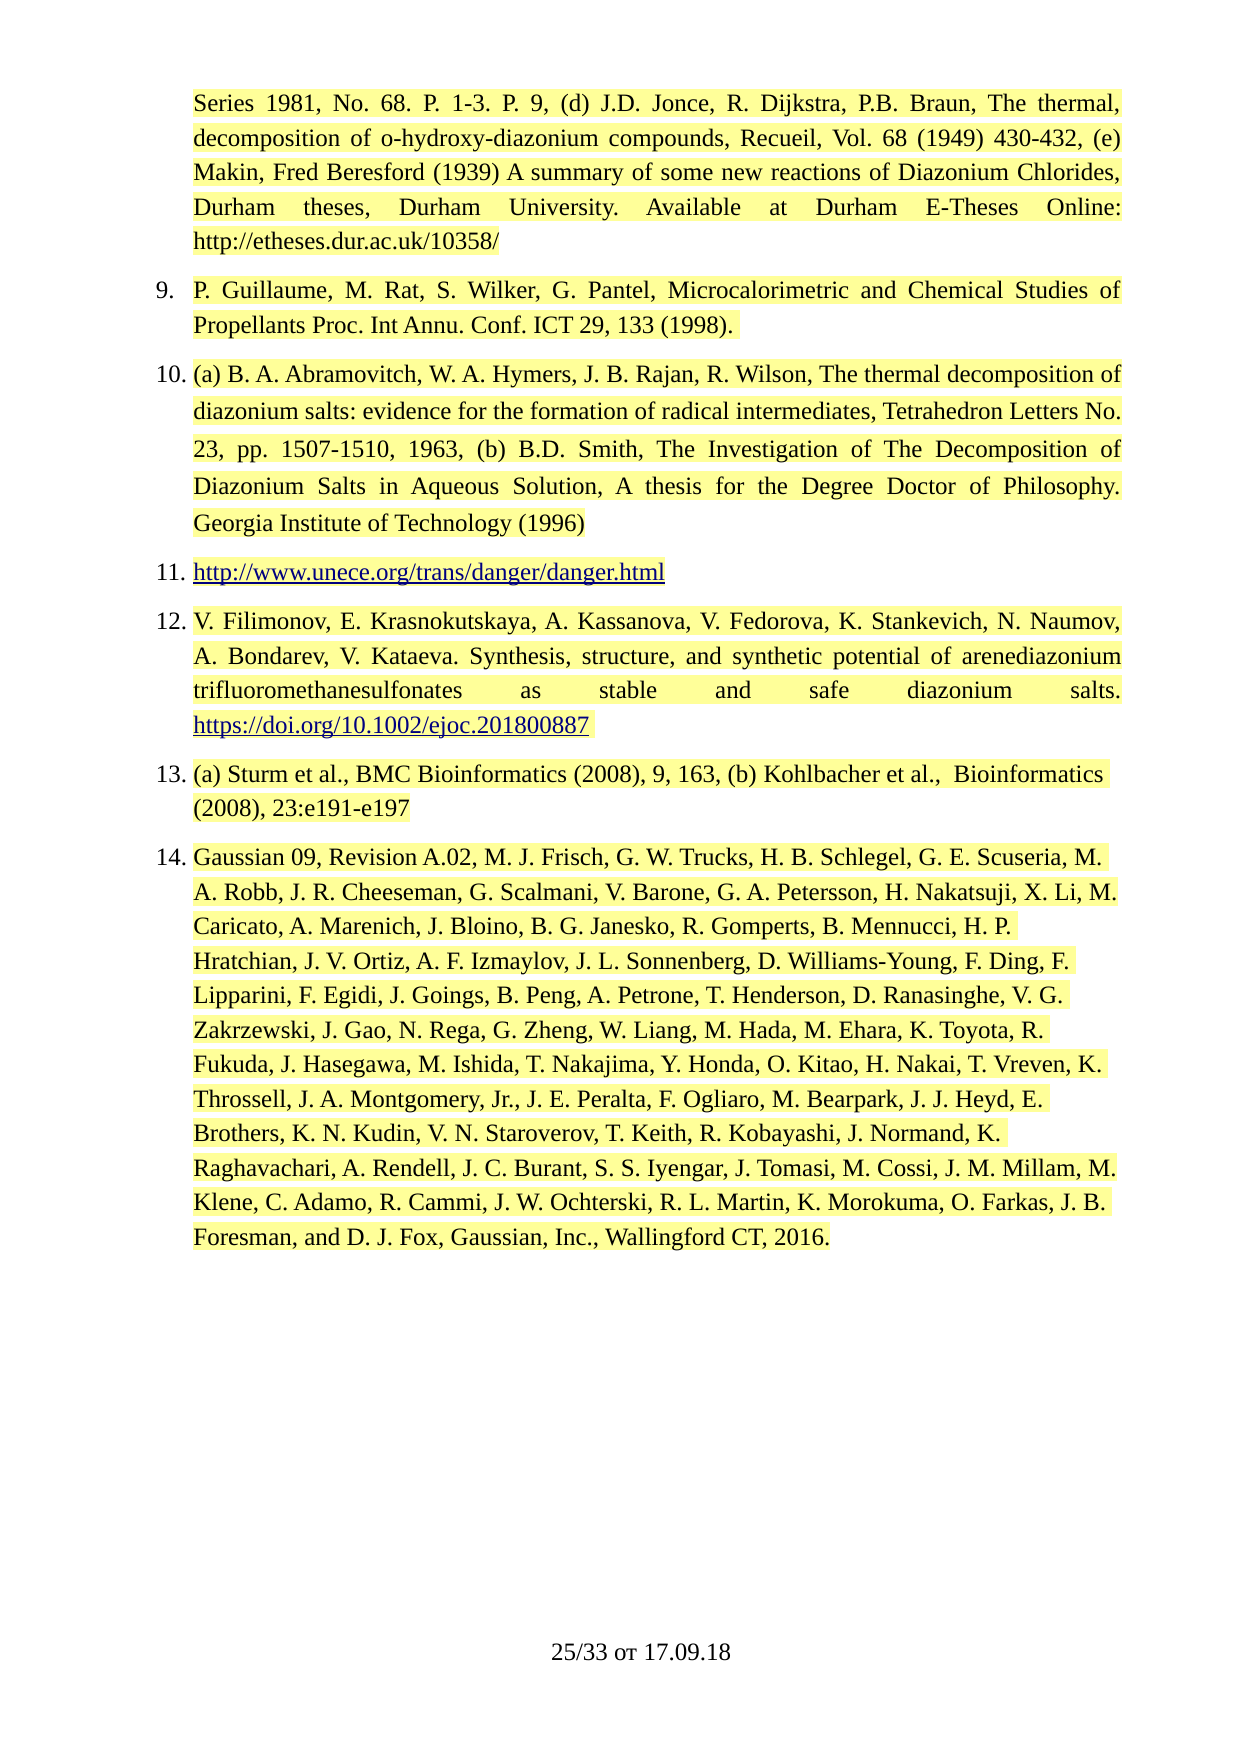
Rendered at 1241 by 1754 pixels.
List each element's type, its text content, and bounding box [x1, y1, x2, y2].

list (a) B. A. Abramovitch, W. A. Hymers, J. B. Rajan, R. Wilson, The thermal decomposition of diazonium salts: evidence for the formation of radical intermediates, Tetrahedron Letters No. 23, pp. 1507-1510, 1963, (b) B.D. Smith, The Investigation of The Decomposition of Diazonium Salts in Aqueous Solution, A thesis for the Degree Doctor of Philosophy. Georgia Institute of Technology (1996) [156, 359, 1122, 537]
list Series 1981, No. 68. P. 1-3. P. 9, (d) J.D. Jonce, R. Dijkstra, P.B. Braun, The thermal, decomposition of o-hydroxy-diazonium compounds, Recueil, Vol. 68 (1949) 430-432, (e) Makin, Fred Beresford (1939) A summary of some new reactions of Diazonium Chlorides, Durham theses, Durham University. Available at Durham E-Theses Online: http://etheses.dur.ac.uk/10358/ [156, 88, 1122, 255]
list http://www.unece.org/trans/danger/danger.html [156, 557, 1122, 586]
list (a) Sturm et al., BMC Bioinformatics (2008), 9, 163, (b) Kohlbacher et al., Bioinformatics (2008), 23:e191-e197 [156, 759, 1122, 822]
list V. Filimonov, E. Krasnokutskaya, A. Kassanova, V. Fedorova, K. Stankevich, N. Naumov, A. Bondarev, V. Kataeva. Synthesis, structure, and synthetic potential of arenediazonium trifluoromethanesulfonates as stable and safe diazonium salts. https://doi.org/10.1002/ejoc.201800887 [156, 606, 1122, 738]
list Gaussian 09, Revision A.02, M. J. Frisch, G. W. Trucks, H. B. Schlegel, G. E. Scuseria, M. A. Robb, J. R. Cheeseman, G. Scalmani, V. Barone, G. A. Petersson, H. Nakatsuji, X. Li, M. Caricato, A. Marenich, J. Bloino, B. G. Janesko, R. Gomperts, B. Mennucci, H. P. Hratchian, J. V. Ortiz, A. F. Izmaylov, J. L. Sonnenberg, D. Williams-Young, F. Ding, F. Lipparini, F. Egidi, J. Goings, B. Peng, A. Petrone, T. Henderson, D. Ranasinghe, V. G. Zakrzewski, J. Gao, N. Rega, G. Zheng, W. Liang, M. Hada, M. Ehara, K. Toyota, R. Fukuda, J. Hasegawa, M. Ishida, T. Nakajima, Y. Honda, O. Kitao, H. Nakai, T. Vreven, K. Throssell, J. A. Montgomery, Jr., J. E. Peralta, F. Ogliaro, M. Bearpark, J. J. Heyd, E. Brothers, K. N. Kudin, V. N. Staroverov, T. Keith, R. Kobayashi, J. Normand, K. Raghavachari, A. Rendell, J. C. Burant, S. S. Iyengar, J. Tomasi, M. Cossi, J. M. Millam, M. Klene, C. Adamo, R. Cammi, J. W. Ochterski, R. L. Martin, K. Morokuma, O. Farkas, J. B. Foresman, and D. J. Fox, Gaussian, Inc., Wallingford CT, 2016. [156, 842, 1122, 1250]
list P. Guillaume, M. Rat, S. Wilker, G. Pantel, Microcalorimetric and Chemical Studies of Propellants Proc. Int Annu. Conf. ICT 29, 133 (1998). [156, 276, 1122, 339]
